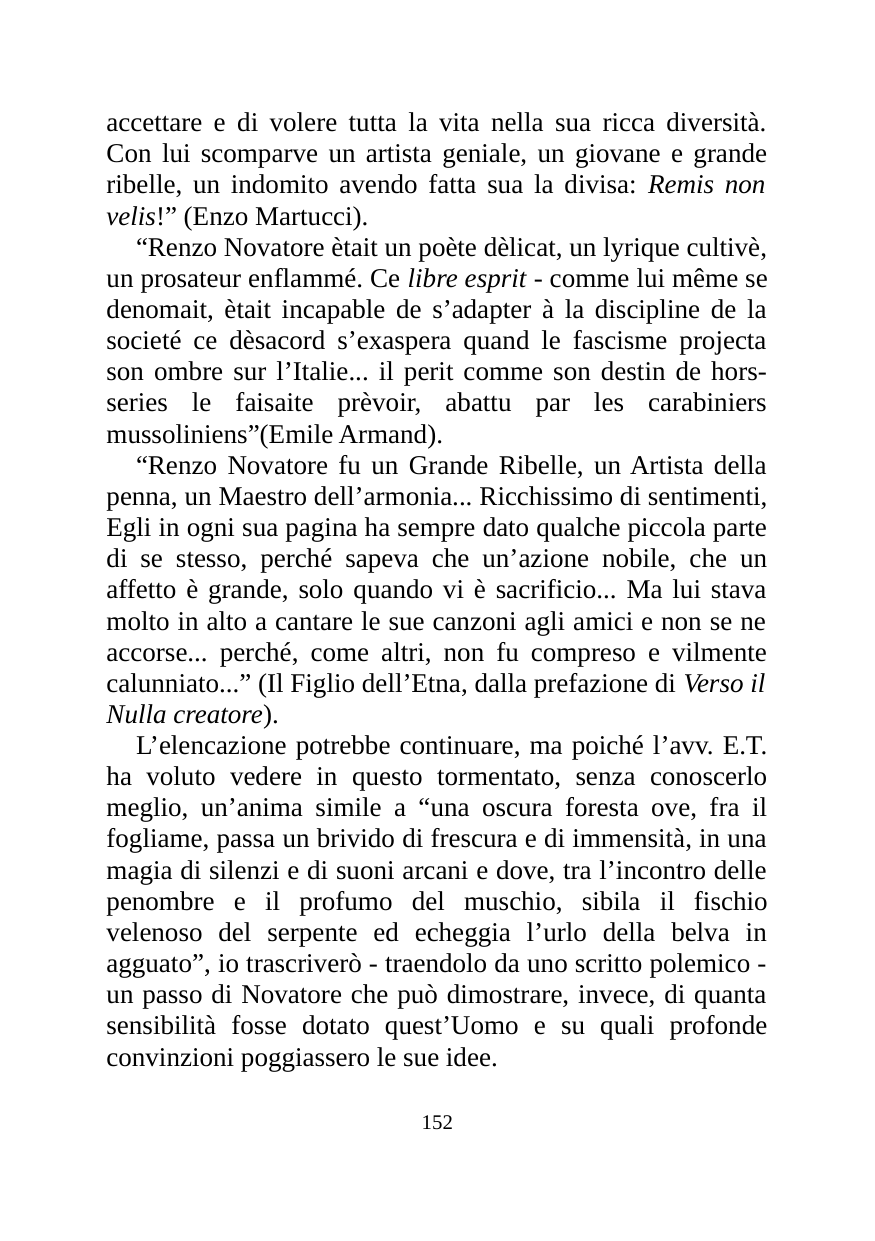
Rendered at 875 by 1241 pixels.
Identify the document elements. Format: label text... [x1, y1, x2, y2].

text “Renzo Novatore ètait un poète dèlicat, un lyrique cultivè, un prosateur enflammé. Ce libre esprit - comme lui même se denomait, ètait incapable de s’adapter à la discipline de la societé ce dèsacord s’exaspera quand le fascisme projecta son ombre sur l’Italie... il perit comme son destin de hors-series le faisaite prèvoir, abattu par les carabiniers mussoliniens”(Emile Armand). [106, 231, 768, 449]
text “Renzo Novatore fu un Grande Ribelle, un Artista della penna, un Maestro dell’armonia... Ricchissimo di sentimenti, Egli in ogni sua pagina ha sempre dato qualche piccola parte di se stesso, perché sapeva che un’azione nobile, che un affetto è grande, solo quando vi è sacrificio... Ma lui stava molto in alto a cantare le sue canzoni agli amici e non se ne accorse... perché, come altri, non fu compreso e vilmente calunniato...” (Il Figlio dell’Etna, dalla prefazione di Verso il Nulla creatore). [106, 449, 768, 729]
text L’elencazione potrebbe continuare, ma poiché l’avv. E.T. ha voluto vedere in questo tormentato, senza conoscerlo meglio, un’anima simile a “una oscura foresta ove, fra il fogliame, passa un brivido di frescura e di immensità, in una magia di silenzi e di suoni arcani e dove, tra l’incontro delle penombre e il profumo del muschio, sibila il fischio velenoso del serpente ed echeggia l’urlo della belva in agguato”, io trascriverò - traendolo da uno scritto polemico - un passo di Novatore che può dimostrare, invece, di quanta sensibilità fosse dotato quest’Uomo e su quali profonde convinzioni poggiassero le sue idee. [106, 729, 768, 1072]
text accettare e di volere tutta la vita nella sua ricca diversità. Con lui scomparve un artista geniale, un giovane e grande ribelle, un indomito avendo fatta sua la divisa: Remis non velis!” (Enzo Martucci). [106, 106, 768, 231]
